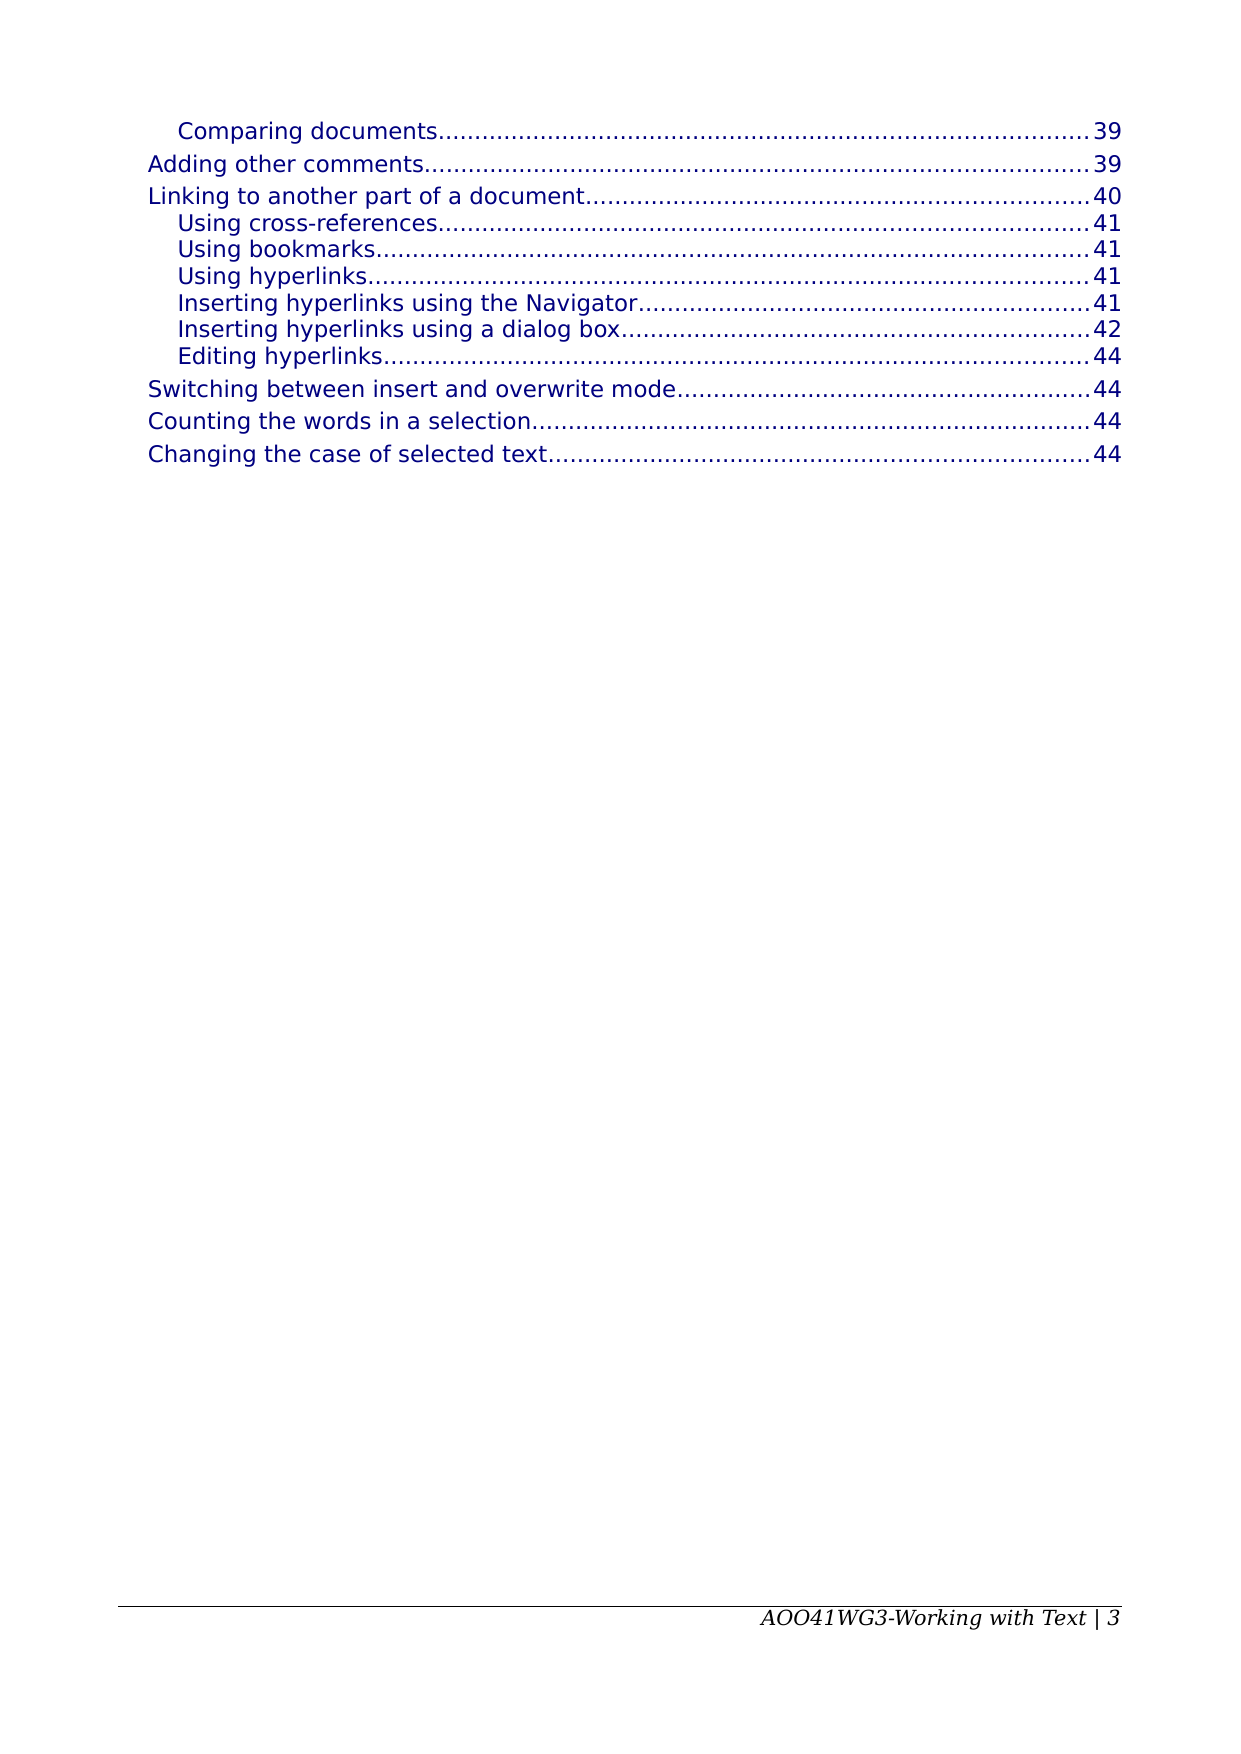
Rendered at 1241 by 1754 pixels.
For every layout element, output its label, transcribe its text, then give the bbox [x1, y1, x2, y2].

text Linking to another part of a document 40 [148, 183, 1122, 210]
text Using bookmarks 41 [177, 237, 1122, 263]
text Changing the case of selected text 44 [148, 441, 1122, 468]
text Adding other comments 39 [148, 151, 1122, 177]
text Comparing documents 39 [177, 118, 1122, 145]
text Editing hyperlinks 44 [177, 343, 1122, 370]
text Switching between insert and overwrite mode 44 [148, 376, 1122, 403]
text Using cross-references 41 [177, 210, 1122, 237]
text Inserting hyperlinks using a dialog box 42 [177, 317, 1122, 343]
text Counting the words in a selection 44 [148, 408, 1122, 435]
text Using hyperlinks 41 [177, 263, 1122, 290]
text Inserting hyperlinks using the Navigator 41 [177, 290, 1122, 317]
